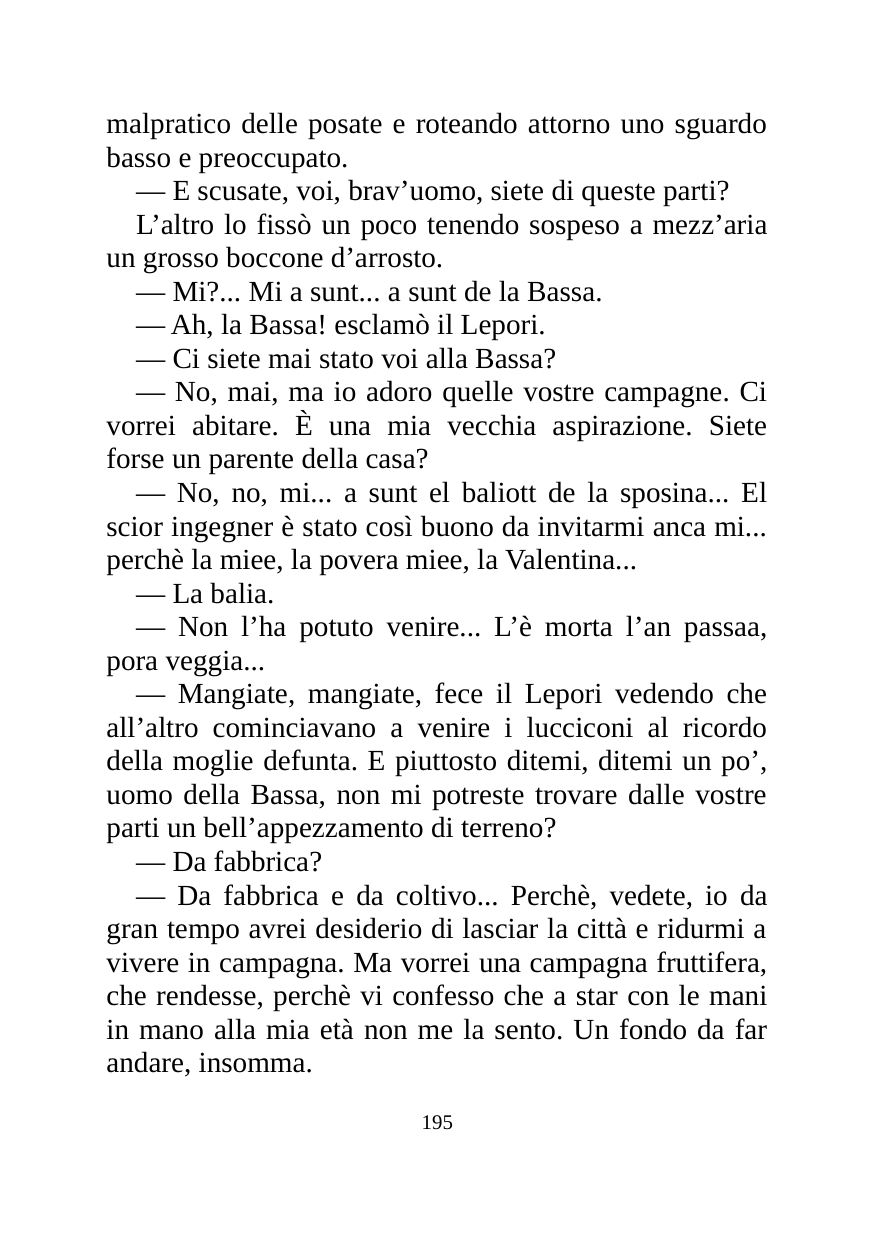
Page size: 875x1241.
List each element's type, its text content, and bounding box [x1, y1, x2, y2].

text — Mi?... Mi a sunt... a sunt de la Bassa. [106, 274, 768, 307]
text — No, no, mi... a sunt el baliott de la sposina... El scior ingegner è stato così buono da invitarmi anca mi... perchè la miee, la povera miee, la Valentina... [106, 475, 768, 576]
text — Mangiate, mangiate, fece il Lepori vedendo che all’altro cominciavano a venire i lucciconi al ricordo della moglie defunta. E piuttosto ditemi, ditemi un po’, uomo della Bassa, non mi potreste trovare dalle vostre parti un bell’appezzamento di terreno? [106, 676, 768, 844]
text L’altro lo fissò un poco tenendo sospeso a mezz’aria un grosso boccone d’arrosto. [106, 207, 768, 274]
text — E scusate, voi, brav’uomo, siete di queste parti? [106, 173, 768, 207]
text — La balia. [106, 576, 768, 609]
text — Ci siete mai stato voi alla Bassa? [106, 341, 768, 374]
text — Ah, la Bassa! esclamò il Lepori. [106, 307, 768, 341]
text — Da fabbrica e da coltivo... Perchè, vedete, io da gran tempo avrei desiderio di lasciar la città e ridurmi a vivere in campagna. Ma vorrei una campagna fruttifera, che rendesse, perchè vi confesso che a star con le mani in mano alla mia età non me la sento. Un fondo da far andare, insomma. [106, 878, 768, 1079]
text — Non l’ha potuto venire... L’è morta l’an passaa, pora veggia... [106, 609, 768, 676]
text — No, mai, ma io adoro quelle vostre campagne. Ci vorrei abitare. È una mia vecchia aspirazione. Siete forse un parente della casa? [106, 374, 768, 475]
text malpratico delle posate e roteando attorno uno sguardo basso e preoccupato. [106, 106, 768, 173]
text — Da fabbrica? [106, 844, 768, 878]
